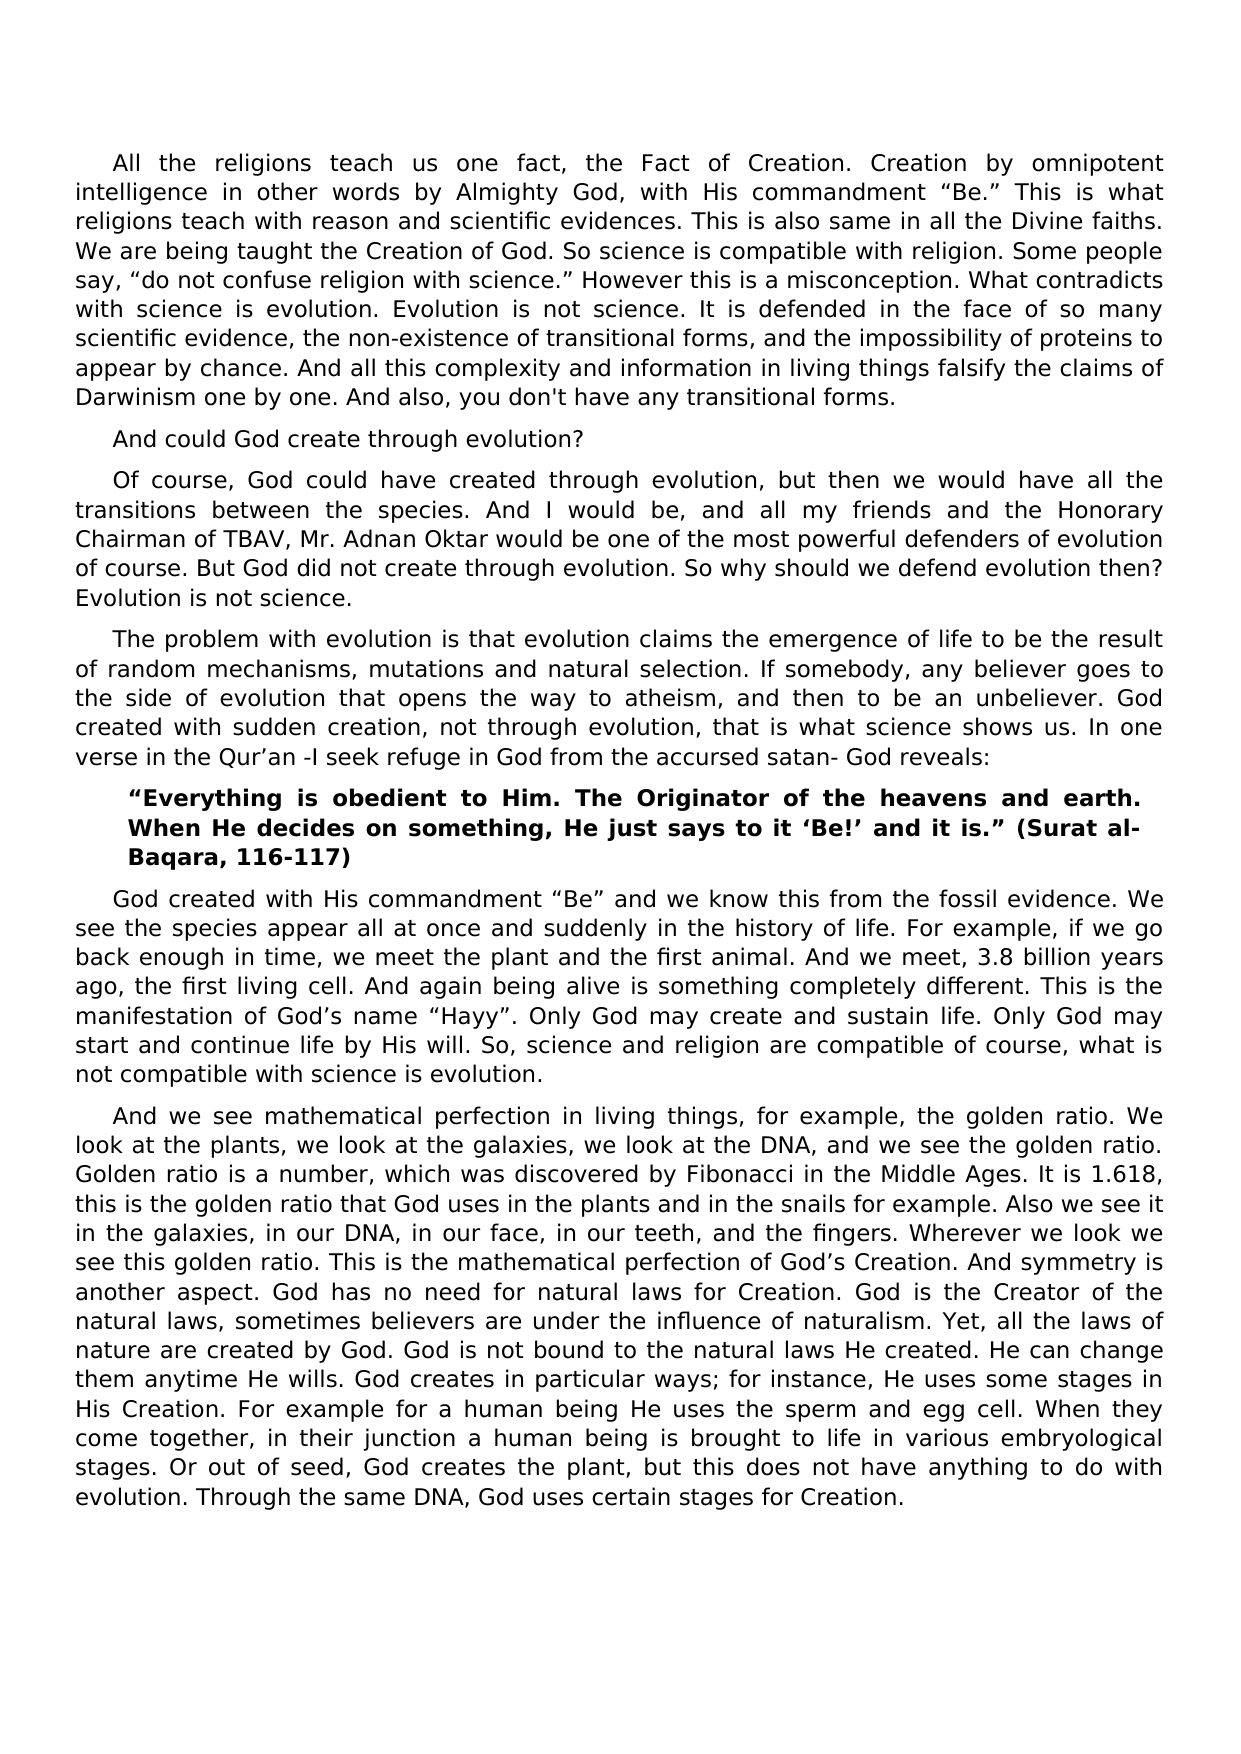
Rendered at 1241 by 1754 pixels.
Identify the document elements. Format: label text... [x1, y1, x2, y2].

text God created with His commandment “Be” and we know this from the fossil evidence. We see the species appear all at once and suddenly in the history of life. For example, if we go back enough in time, we meet the plant and the first animal. And we meet, 3.8 billion years ago, the first living cell. And again being alive is something completely different. This is the manifestation of God’s name “Hayy”. Only God may create and sustain life. Only God may start and continue life by His will. So, science and religion are compatible of course, what is not compatible with science is evolution. [75, 886, 1165, 1088]
text The problem with evolution is that evolution claims the emergence of life to be the result of random mechanisms, mutations and natural selection. If somebody, any believer goes to the side of evolution that opens the way to atheism, and then to be an unbeliever. God created with sudden creation, not through evolution, that is what science shows us. In one verse in the Qur’an -I seek refuge in God from the accursed satan- God reveals: [75, 627, 1165, 770]
text And could God create through evolution? [75, 426, 1165, 453]
text “Everything is obedient to Him. The Originator of the heavens and earth. When He decides on something, He just says to it ‘Be!’ and it is.” (Surat al-Baqara, 116-117) [127, 785, 1143, 871]
text Of course, God could have created through evolution, but then we would have all the transitions between the species. And I would be, and all my friends and the Honorary Chairman of TBAV, Mr. Adnan Oktar would be one of the most powerful defenders of evolution of course. But God did not create through evolution. So why should we defend evolution then? Evolution is not science. [75, 468, 1165, 611]
text And we see mathematical perfection in living things, for example, the golden ratio. We look at the plants, we look at the galaxies, we look at the DNA, and we see the golden ratio. Golden ratio is a number, which was discovered by Fibonacci in the Middle Ages. It is 1.618, this is the golden ratio that God uses in the plants and in the snails for example. Also we see it in the galaxies, in our DNA, in our face, in our teeth, and the fingers. Wherever we look we see this golden ratio. This is the mathematical perfection of God’s Creation. And symmetry is another aspect. God has no need for natural laws for Creation. God is the Creator of the natural laws, sometimes believers are under the influence of naturalism. Yet, all the laws of nature are created by God. God is not bound to the natural laws He created. He can change them anytime He wills. God creates in particular ways; for instance, He uses some stages in His Creation. For example for a human being He uses the sperm and egg cell. When they come together, in their junction a human being is brought to life in various embryological stages. Or out of seed, God creates the plant, but this does not have anything to do with evolution. Through the same DNA, God uses certain stages for Creation. [75, 1103, 1165, 1510]
text All the religions teach us one fact, the Fact of Creation. Creation by omnipotent intelligence in other words by Almighty God, with His commandment “Be.” This is what religions teach with reason and scientific evidences. This is also same in all the Divine faiths. We are being taught the Creation of God. So science is compatible with religion. Some people say, “do not confuse religion with science.” However this is a misconception. What contradicts with science is evolution. Evolution is not science. It is defended in the face of so many scientific evidence, the non-existence of transitional forms, and the impossibility of proteins to appear by chance. And all this complexity and information in living things falsify the claims of Darwinism one by one. And also, you don't have any transitional forms. [75, 150, 1165, 411]
